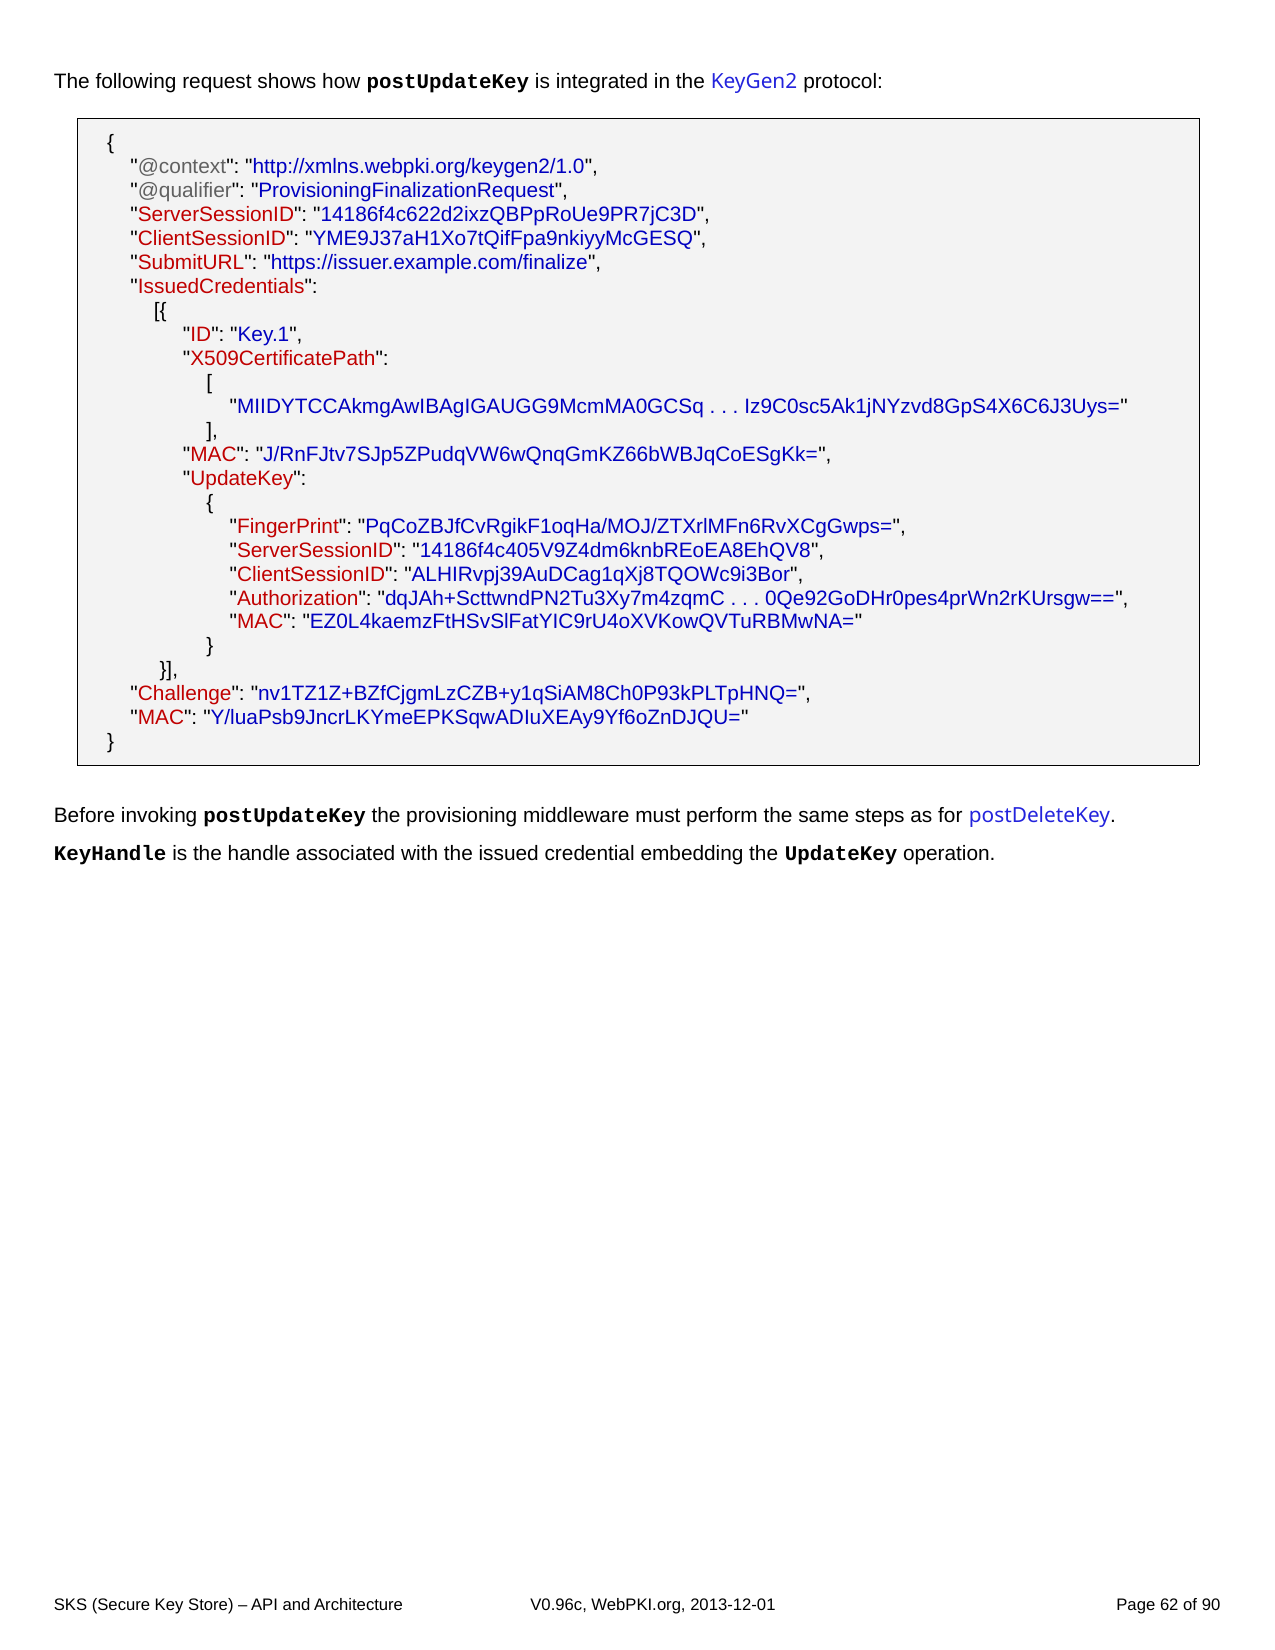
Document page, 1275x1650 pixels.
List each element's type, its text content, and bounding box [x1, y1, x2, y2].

text Before invoking postUpdateKey the provisioning middleware must perform the same steps as for postDeleteKey. [54, 801, 1221, 829]
text The following request shows how postUpdateKey is integrated in the KeyGen2 protocol: [54, 66, 1221, 118]
text KeyHandle is the handle associated with the issued credential embedding the UpdateKey operation. [54, 841, 1221, 867]
table_header { "@context": "http://xmlns.webpki.org/keygen2/1.0", "@qualifier": "ProvisioningFinalizationRequest", "ServerSessionID": "14186f4c622d2ixzQBPpRoUe9PR7jC3D", "ClientSessionID": "YME9J37aH1Xo7tQifFpa9nkiyyMcGESQ", "SubmitURL": "https://issuer.example.com/finalize", "IssuedCredentials": [{ "ID": "Key.1", "X509CertificatePath": [ "MIIDYTCCAkmgAwIBAgIGAUGG9McmMA0GCSq . . . Iz9C0sc5Ak1jNYzvd8GpS4X6C6J3Uys=" ], "MAC": "J/RnFJtv7SJp5ZPudqVW6wQnqGmKZ66bWBJqCoESgKk=", "UpdateKey": { "FingerPrint": "PqCoZBJfCvRgikF1oqHa/MOJ/ZTXrlMFn6RvXCgGwps=", "ServerSessionID": "14186f4c405V9Z4dm6knbREoEA8EhQV8", "ClientSessionID": "ALHIRvpj39AuDCag1qXj8TQOWc9i3Bor", "Authorization": "dqJAh+ScttwndPN2Tu3Xy7m4zqmC . . . 0Qe92GoDHr0pes4prWn2rKUrsgw==", "MAC": "EZ0L4kaemzFtHSvSlFatYIC9rU4oXVKowQVTuRBMwNA=" } }], "Challenge": "nv1TZ1Z+BZfCjgmLzCZB+y1qSiAM8Ch0P93kPLTpHNQ=", "MAC": "Y/luaPsb9JncrLKYmeEPKSqwADIuXEAy9Yf6oZnDJQU=" } [78, 119, 1199, 765]
